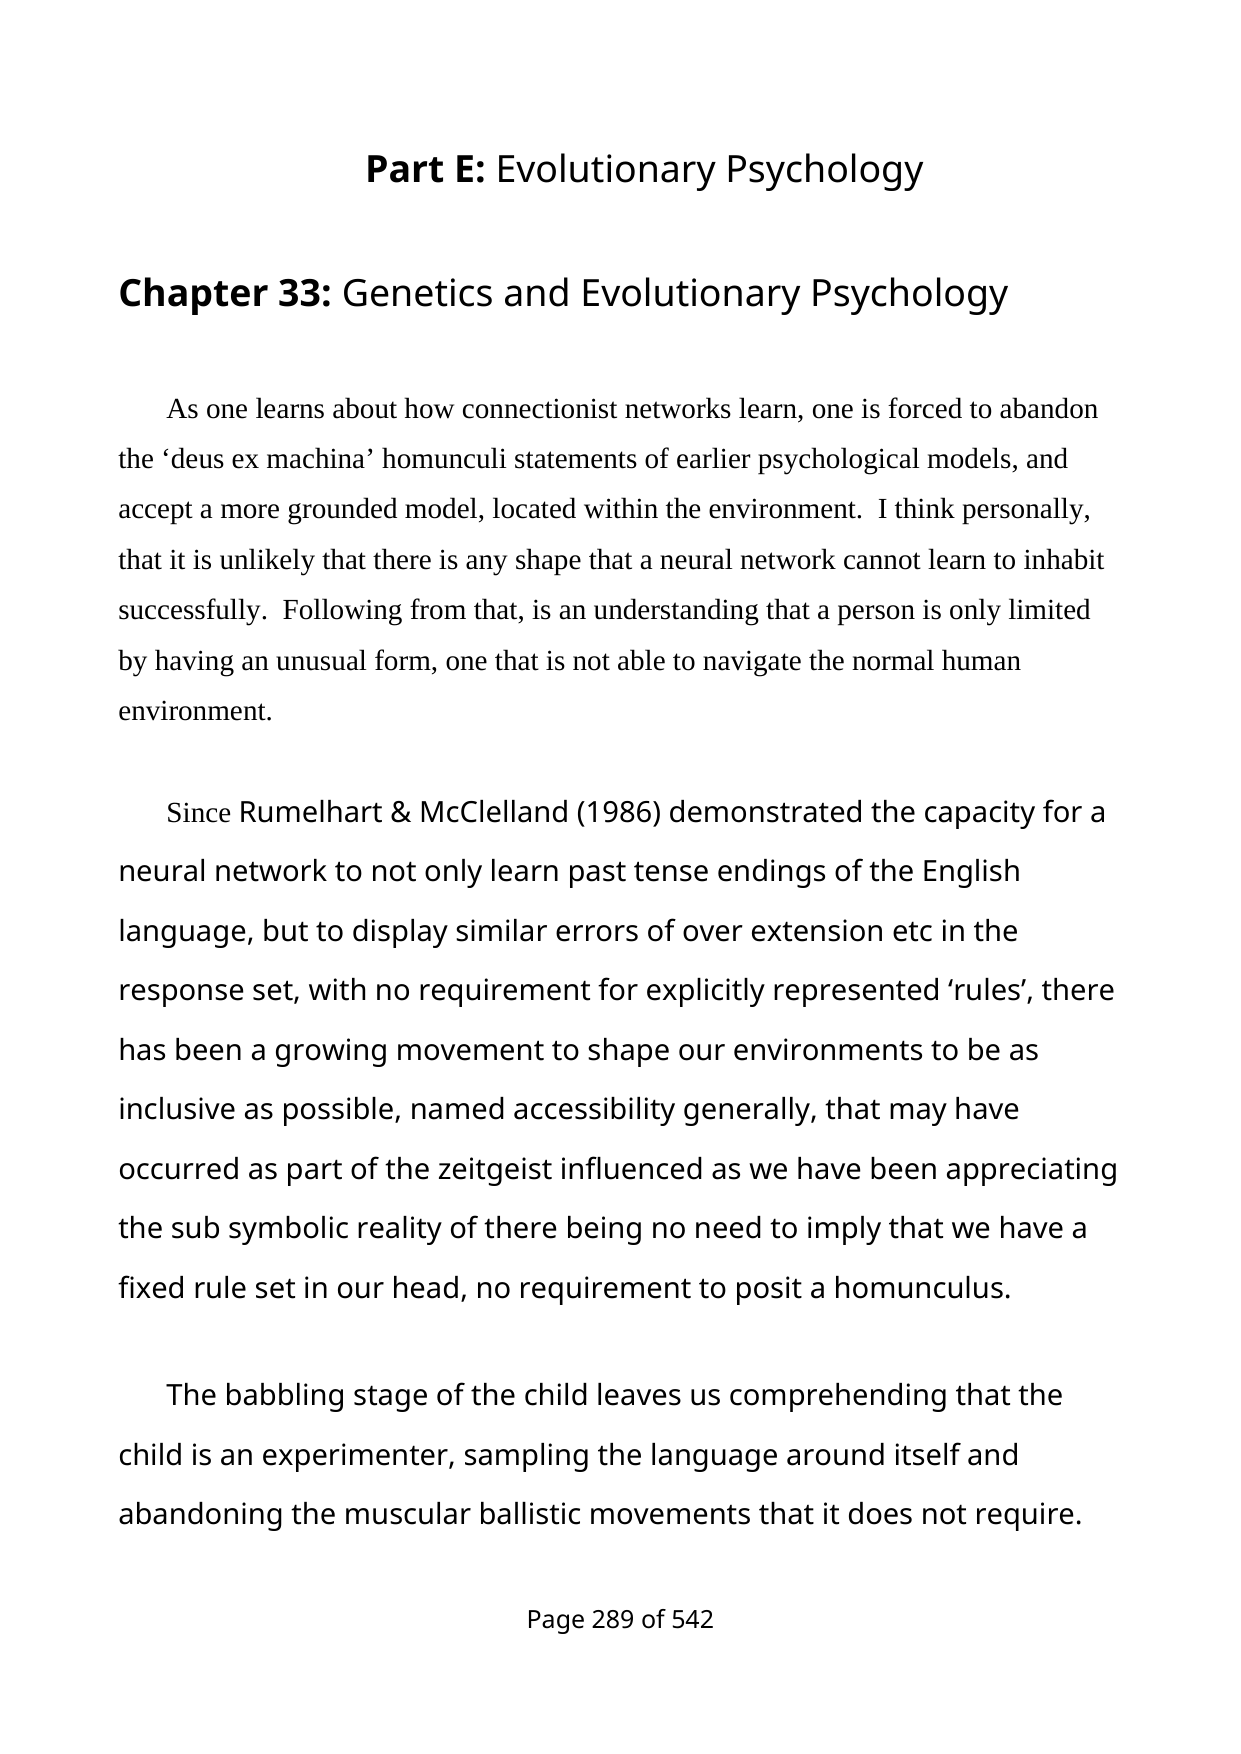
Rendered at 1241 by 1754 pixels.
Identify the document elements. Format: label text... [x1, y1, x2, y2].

text Part E: Evolutionary Psychology [118, 142, 1122, 193]
text Chapter 33: Genetics and Evolutionary Psychology [118, 267, 1122, 318]
text The babbling stage of the child leaves us comprehending that the child is an experimenter, sampling the language around itself and abandoning the muscular ballistic movements that it does not require. [118, 1374, 1122, 1533]
text As one learns about how connectionist networks learn, one is forced to abandon the ‘deus ex machina’ homunculi statements of earlier psychological models, and accept a more grounded model, located within the environment. I think personally, that it is unlikely that there is any shape that a neural network cannot learn to inhabit successfully. Following from that, is an understanding that a person is only limited by having an unusual form, one that is not able to navigate the normal human environment. [118, 391, 1122, 726]
text Since Rumelhart & McClelland (1986) demonstrated the capacity for a neural network to not only learn past tense endings of the English language, but to display similar errors of over extension etc in the response set, with no requirement for explicitly represented ‘rules’, there has been a growing movement to shape our environments to be as inclusive as possible, named accessibility generally, that may have occurred as part of the zeitgeist influenced as we have been appreciating the sub symbolic reality of there being no need to imply that we have a fixed rule set in our head, no requirement to posit a homunculus. [118, 791, 1122, 1307]
